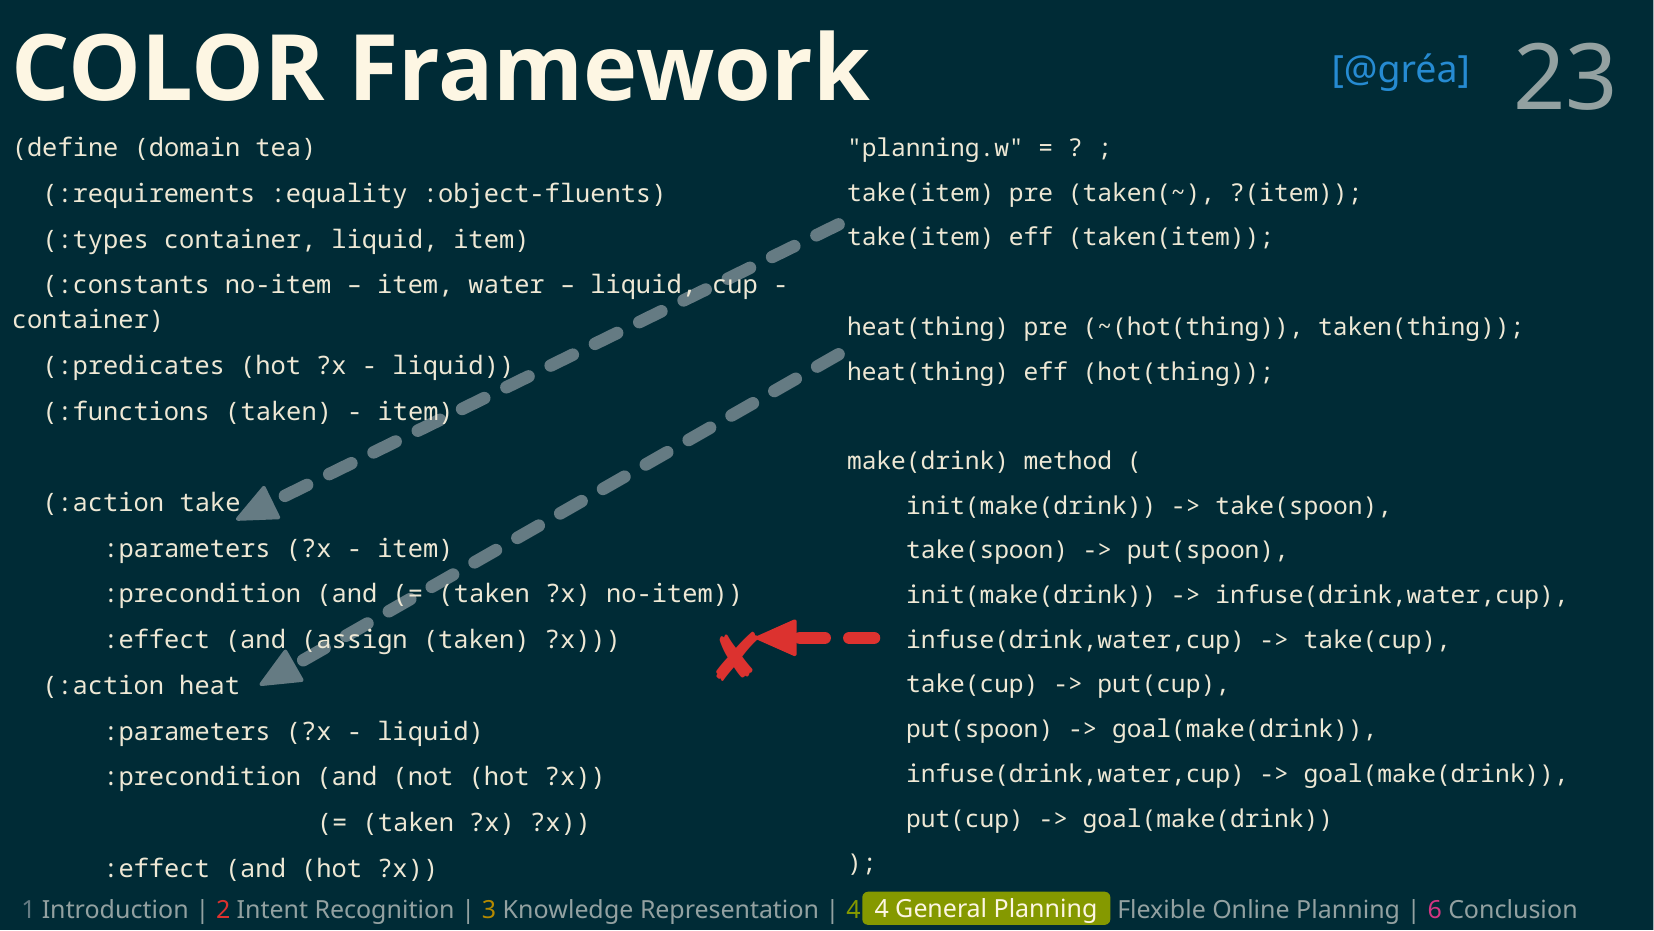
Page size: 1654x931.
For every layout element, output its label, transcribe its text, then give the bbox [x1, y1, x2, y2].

text_box ✘ [693, 602, 780, 684]
title COLOR Framework [11, 8, 1501, 122]
list (define (domain tea) (:requirements :equality :object-fluents) (:types container, liquid, item) (:constants no-item – item, water – liquid, cup - container) (:predicates (hot ?x - liquid)) (:functions (taken) - item) (:action take :parameters (?x - item) :precondition (and (= (taken ?x) no-item)) :effect (and (assign (taken) ?x))) (:action heat :parameters (?x - liquid) :precondition (and (not (hot ?x)) (= (taken ?x) ?x)) :effect (and (hot ?x)) [11, 129, 808, 885]
list "planning.w" = ? ; take(item) pre (taken(~), ?(item)); take(item) eff (taken(item)); heat(thing) pre (~(hot(thing)), taken(thing)); heat(thing) eff (hot(thing)); make(drink) method ( init(make(drink)) -> take(spoon), take(spoon) -> put(spoon), init(make(drink)) -> infuse(drink,water,cup), infuse(drink,water,cup) -> take(cup), take(cup) -> put(cup), put(spoon) -> goal(make(drink)), infuse(drink,water,cup) -> goal(make(drink)), put(cup) -> goal(make(drink)) ); [847, 129, 1643, 885]
text_box [@gréa] [1316, 35, 1495, 95]
text_box 4 General Planning [862, 891, 1111, 925]
